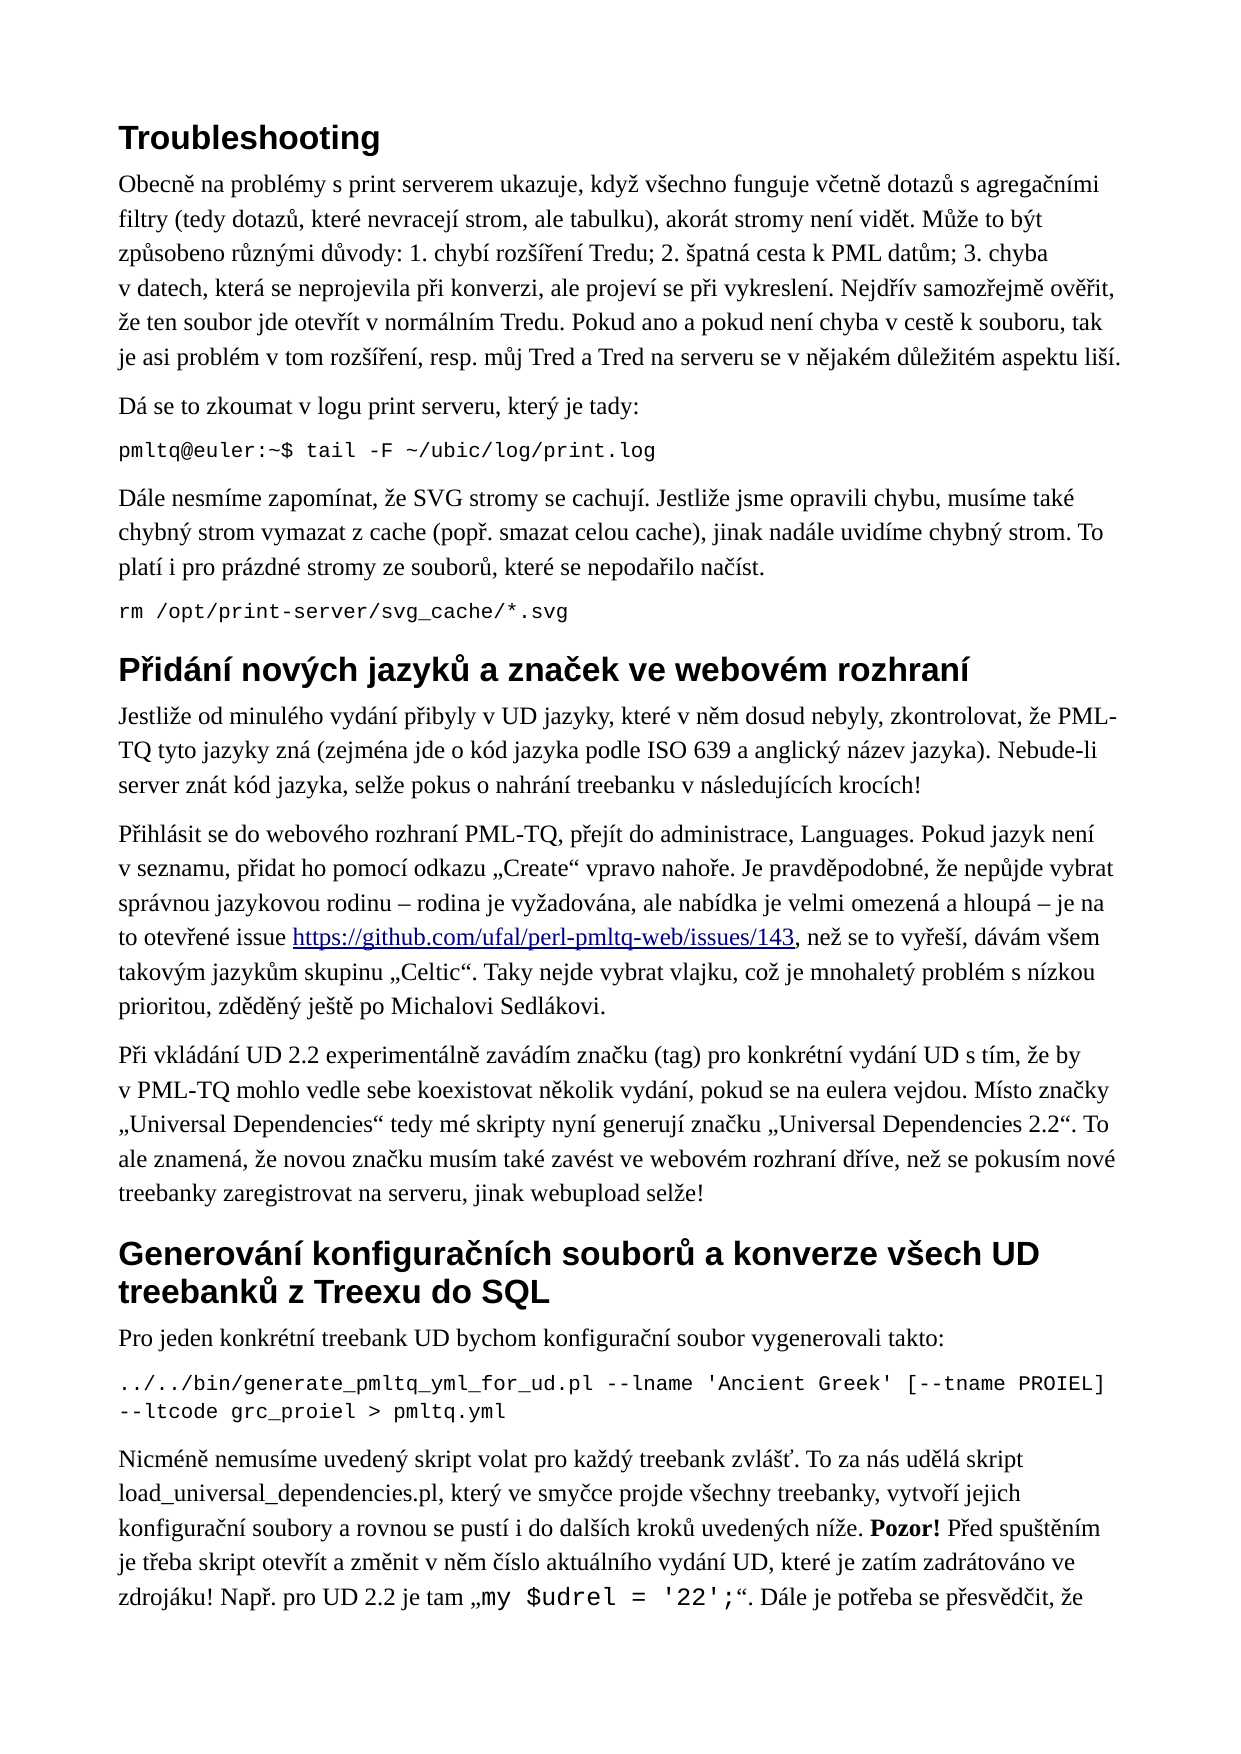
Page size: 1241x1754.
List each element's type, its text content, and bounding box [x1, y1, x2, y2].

text Dá se to zkoumat v logu print serveru, který je tady: [118, 391, 1122, 419]
text rm /opt/print-server/svg_cache/*.svg [118, 601, 1122, 624]
text Při vkládání UD 2.2 experimentálně zavádím značku (tag) pro konkrétní vydání UD s tím, že by v PML-TQ mohlo vedle sebe koexistovat několik vydání, pokud se na eulera vejdou. Místo značky „Universal Dependencies“ tedy mé skripty nyní generují značku „Universal Dependencies 2.2“. To ale znamená, že novou značku musím také zavést ve webovém rozhraní dříve, než se pokusím nové treebanky zaregistrovat na serveru, jinak webupload selže! [118, 1041, 1122, 1207]
subtitle Generování konfiguračních souborů a konverze všech UD treebanků z Treexu do SQL [118, 1234, 1122, 1311]
text Jestliže od minulého vydání přibyly v UD jazyky, které v něm dosud nebyly, zkontrolovat, že PML-TQ tyto jazyky zná (zejména jde o kód jazyka podle ISO 639 a anglický název jazyka). Nebude-li server znát kód jazyka, selže pokus o nahrání treebanku v následujících krocích! [118, 701, 1122, 799]
subtitle Troubleshooting [118, 118, 1122, 157]
subtitle Přidání nových jazyků a značek ve webovém rozhraní [118, 650, 1122, 688]
text Dále nesmíme zapomínat, že SVG stromy se cachují. Jestliže jsme opravili chybu, musíme také chybný strom vymazat z cache (popř. smazat celou cache), jinak nadále uvidíme chybný strom. To platí i pro prázdné stromy ze souborů, které se nepodařilo načíst. [118, 483, 1122, 580]
text Přihlásit se do webového rozhraní PML-TQ, přejít do administrace, Languages. Pokud jazyk není v seznamu, přidat ho pomocí odkazu „Create“ vpravo nahoře. Je pravděpodobné, že nepůjde vybrat správnou jazykovou rodinu – rodina je vyžadována, ale nabídka je velmi omezená a hloupá – je na to otevřené issue https://github.com/ufal/perl-pmltq-web/issues/143, než se to vyřeší, dávám všem takovým jazykům skupinu „Celtic“. Taky nejde vybrat vlajku, což je mnohaletý problém s nízkou prioritou, zděděný ještě po Michalovi Sedlákovi. [118, 819, 1122, 1020]
text pmltq@euler:~$ tail -F ~/ubic/log/print.log [118, 440, 1122, 463]
text Nicméně nemusíme uvedený skript volat pro každý treebank zvlášť. To za nás udělá skript load_universal_dependencies.pl, který ve smyčce projde všechny treebanky, vytvoří jejich konfigurační soubory a rovnou se pustí i do dalších kroků uvedených níže. Pozor! Před spuštěním je třeba skript otevřít a změnit v něm číslo aktuálního vydání UD, které je zatím zadrátováno ve zdrojáku! Např. pro UD 2.2 je tam „my $udrel = '22';“. Dále je potřeba se přesvědčit, že [118, 1444, 1122, 1613]
text Obecně na problémy s print serverem ukazuje, když všechno funguje včetně dotazů s agregačními filtry (tedy dotazů, které nevracejí strom, ale tabulku), akorát stromy není vidět. Může to být způsobeno různými důvody: 1. chybí rozšíření Tredu; 2. špatná cesta k PML datům; 3. chyba v datech, která se neprojevila při konverzi, ale projeví se při vykreslení. Nejdřív samozřejmě ověřit, že ten soubor jde otevřít v normálním Tredu. Pokud ano a pokud není chyba v cestě k souboru, tak je asi problém v tom rozšíření, resp. můj Tred a Tred na serveru se v nějakém důležitém aspektu liší. [118, 169, 1122, 370]
text Pro jeden konkrétní treebank UD bychom konfigurační soubor vygenerovali takto: [118, 1323, 1122, 1352]
text ../../bin/generate_pmltq_yml_for_ud.pl --lname 'Ancient Greek' [--tname PROIEL] --ltcode grc_proiel > pmltq.yml [118, 1373, 1122, 1424]
